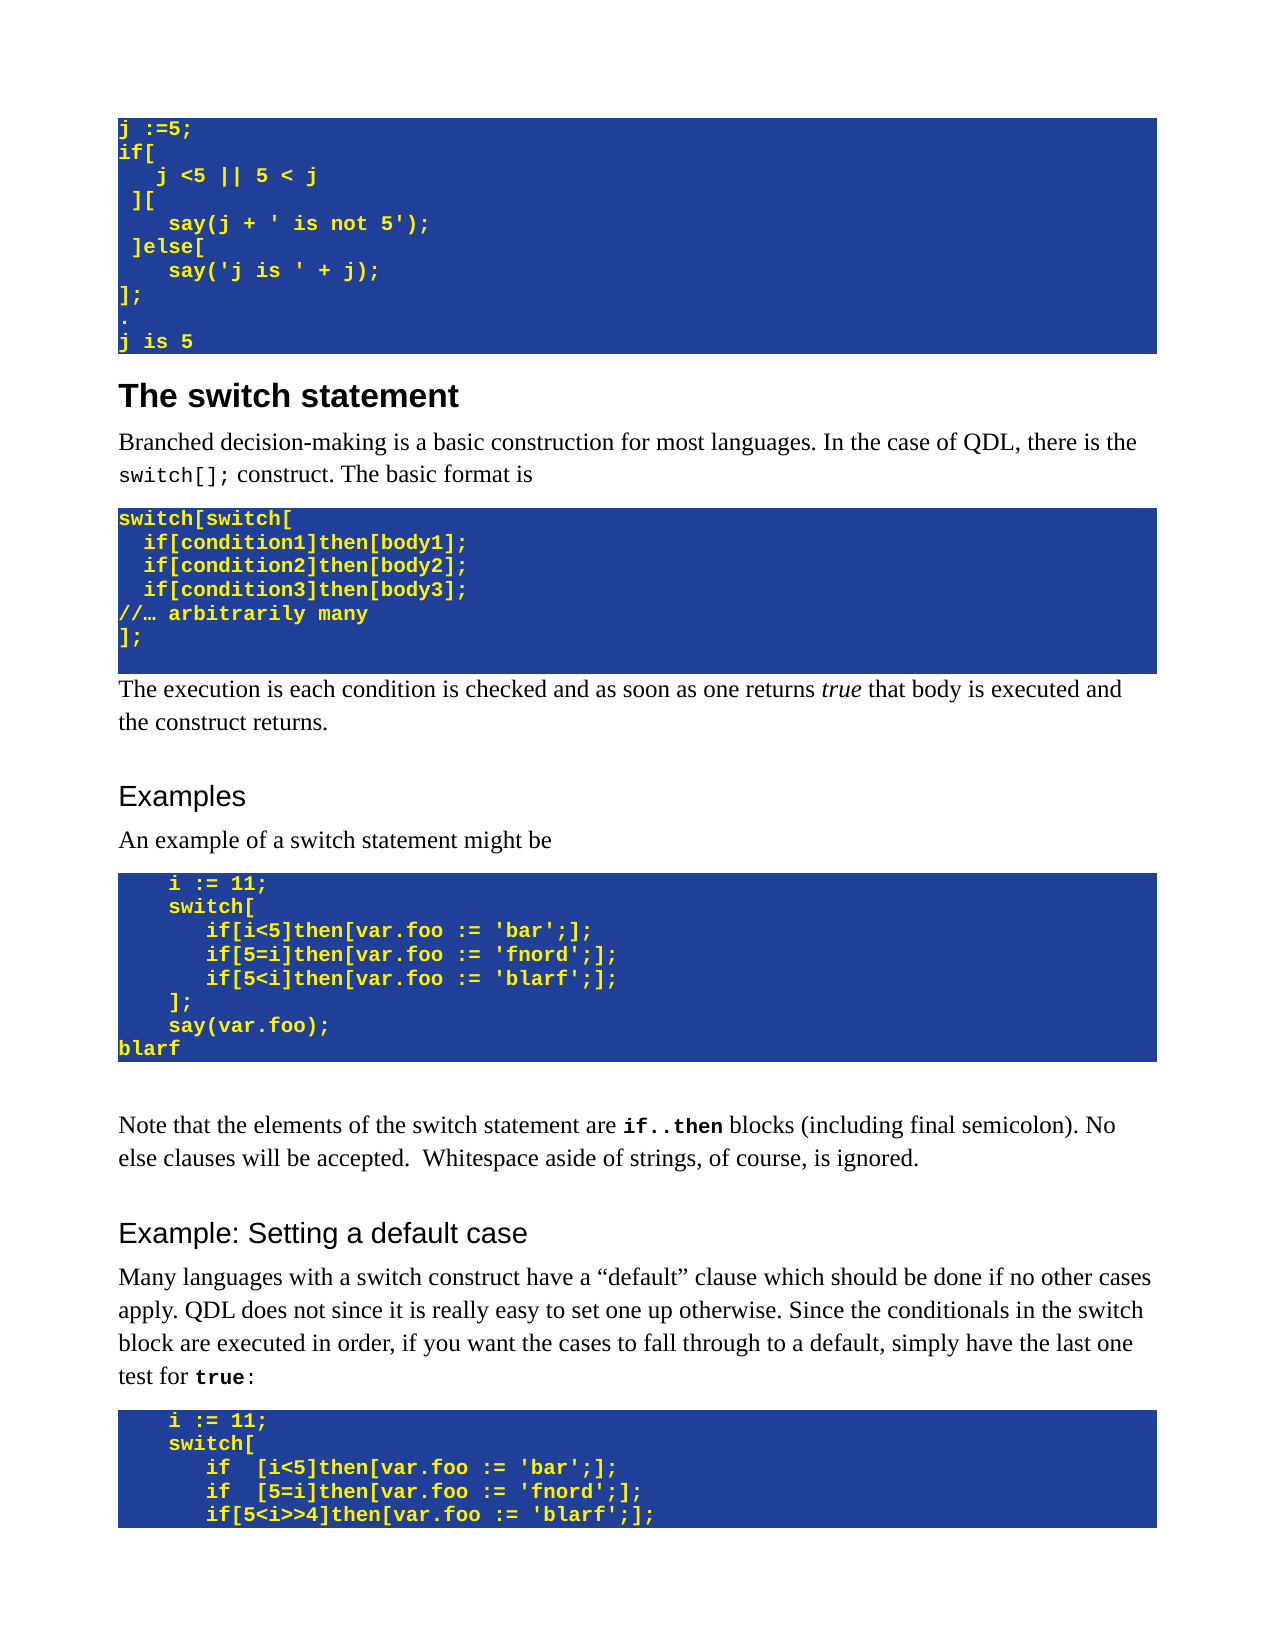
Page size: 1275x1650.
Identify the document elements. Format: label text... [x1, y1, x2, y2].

text i := 11; [118, 1410, 1157, 1433]
text blarf [118, 1038, 1157, 1062]
text switch[ [118, 1433, 1157, 1457]
text ]else[ [118, 236, 1157, 260]
text if[condition1]then[body1]; [118, 532, 1157, 555]
text if[5<i]then[var.foo := 'blarf';]; [118, 967, 1157, 991]
text j is 5 [118, 331, 1157, 354]
text j <5 || 5 < j [118, 165, 1157, 189]
text if [5=i]then[var.foo := 'fnord';]; [118, 1481, 1157, 1504]
text //… arbitrarily many [118, 603, 1157, 626]
text . [118, 307, 1157, 331]
text Note that the elements of the switch statement are if..then blocks (including final semicolon). No else clauses will be accepted. Whitespace aside of strings, of course, is ignored. [118, 1110, 1157, 1172]
text i := 11; [118, 873, 1157, 897]
text switch[switch[ [118, 508, 1157, 532]
text Many languages with a switch construct have a “default” clause which should be done if no other cases apply. QDL does not since it is really easy to set one up otherwise. Since the conditionals in the switch block are executed in order, if you want the cases to fall through to a default, simply have the last one test for true: [118, 1262, 1157, 1391]
text if [i<5]then[var.foo := 'bar';]; [118, 1457, 1157, 1481]
text if[condition2]then[body2]; [118, 555, 1157, 579]
text An example of a switch statement might be [118, 825, 1157, 854]
text if[5<i>>4]then[var.foo := 'blarf';]; [118, 1504, 1157, 1528]
text The execution is each condition is checked and as soon as one returns true that body is executed and the construct returns. [118, 674, 1157, 735]
text ]; [118, 991, 1157, 1015]
subtitle Example: Setting a default case [118, 1216, 1157, 1250]
text if[5=i]then[var.foo := 'fnord';]; [118, 944, 1157, 967]
text say(j + ' is not 5'); [118, 213, 1157, 236]
subtitle Examples [118, 779, 1157, 813]
text ]; [118, 626, 1157, 650]
text j :=5; [118, 118, 1157, 142]
text ][ [118, 189, 1157, 213]
text say(var.foo); [118, 1015, 1157, 1038]
text if[condition3]then[body3]; [118, 579, 1157, 603]
text Branched decision-making is a basic construction for most languages. In the case of QDL, there is the switch[]; construct. The basic format is [118, 427, 1157, 489]
text switch[ [118, 897, 1157, 920]
text ]; [118, 284, 1157, 307]
text say('j is ' + j); [118, 260, 1157, 284]
subtitle The switch statement [118, 375, 1157, 414]
text if[i<5]then[var.foo := 'bar';]; [118, 920, 1157, 944]
text if[ [118, 142, 1157, 165]
